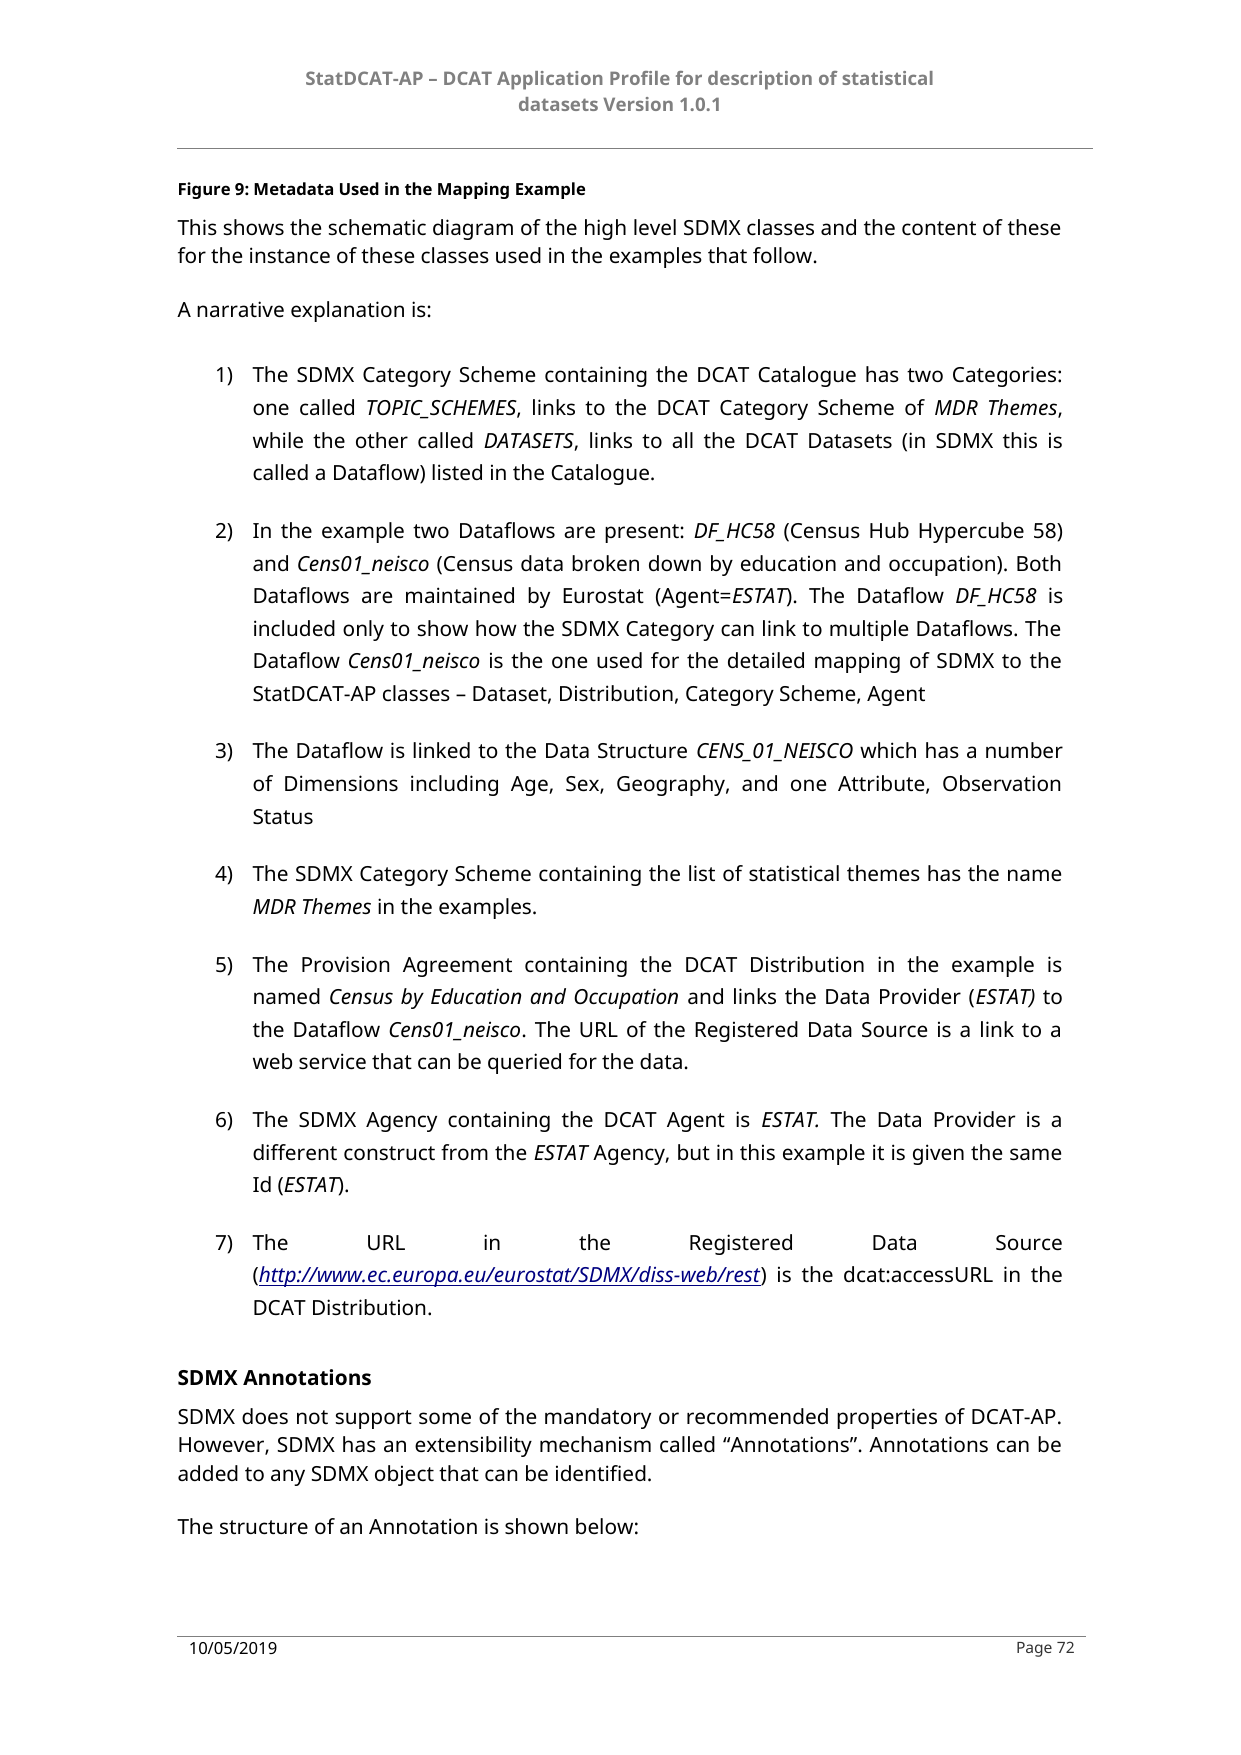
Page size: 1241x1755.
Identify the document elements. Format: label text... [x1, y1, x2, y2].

list The Provision Agreement containing the DCAT Distribution in the example is named Census by Education and Occupation and links the Data Provider (ESTAT) to the Dataflow Cens01_neisco. The URL of the Registered Data Source is a link to a web service that can be queried for the data. [215, 950, 1063, 1076]
list In the example two Dataflows are present: DF_HC58 (Census Hub Hypercube 58) and Cens01_neisco (Census data broken down by education and occupation). Both Dataflows are maintained by Eurostat (Agent=ESTAT). The Dataflow DF_HC58 is included only to show how the SDMX Category can link to multiple Dataflows. The Dataflow Cens01_neisco is the one used for the detailed mapping of SDMX to the StatDCAT-AP classes – Dataset, Distribution, Category Scheme, Agent [215, 516, 1063, 707]
text Figure 9: Metadata Used in the Mapping Example [177, 178, 1063, 200]
list The SDMX Category Scheme containing the list of statistical themes has the name MDR Themes in the examples. [215, 859, 1063, 921]
text SDMX does not support some of the mandatory or recommended properties of DCAT-AP. However, SDMX has an extensibility mechanism called “Annotations”. Annotations can be added to any SDMX object that can be identified. [177, 1402, 1063, 1487]
subtitle SDMX Annotations [177, 1363, 1063, 1392]
text The structure of an Annotation is shown below: [177, 1512, 1063, 1541]
list The URL in the Registered Data Source (http://www.ec.europa.eu/eurostat/SDMX/diss-web/rest) is the dcat:accessURL in the DCAT Distribution. [215, 1228, 1063, 1322]
text A narrative explanation is: [177, 295, 1063, 323]
list The SDMX Agency containing the DCAT Agent is ESTAT. The Data Provider is a different construct from the ESTAT Agency, but in this example it is given the same Id (ESTAT). [215, 1105, 1063, 1199]
text This shows the schematic diagram of the high level SDMX classes and the content of these for the instance of these classes used in the examples that follow. [177, 213, 1063, 270]
list The SDMX Category Scheme containing the DCAT Catalogue has two Categories: one called TOPIC_SCHEMES, links to the DCAT Category Scheme of MDR Themes, while the other called DATASETS, links to all the DCAT Datasets (in SDMX this is called a Dataflow) listed in the Catalogue. [215, 361, 1063, 487]
list The Dataflow is linked to the Data Structure CENS_01_NEISCO which has a number of Dimensions including Age, Sex, Geography, and one Attribute, Observation Status [215, 737, 1063, 830]
